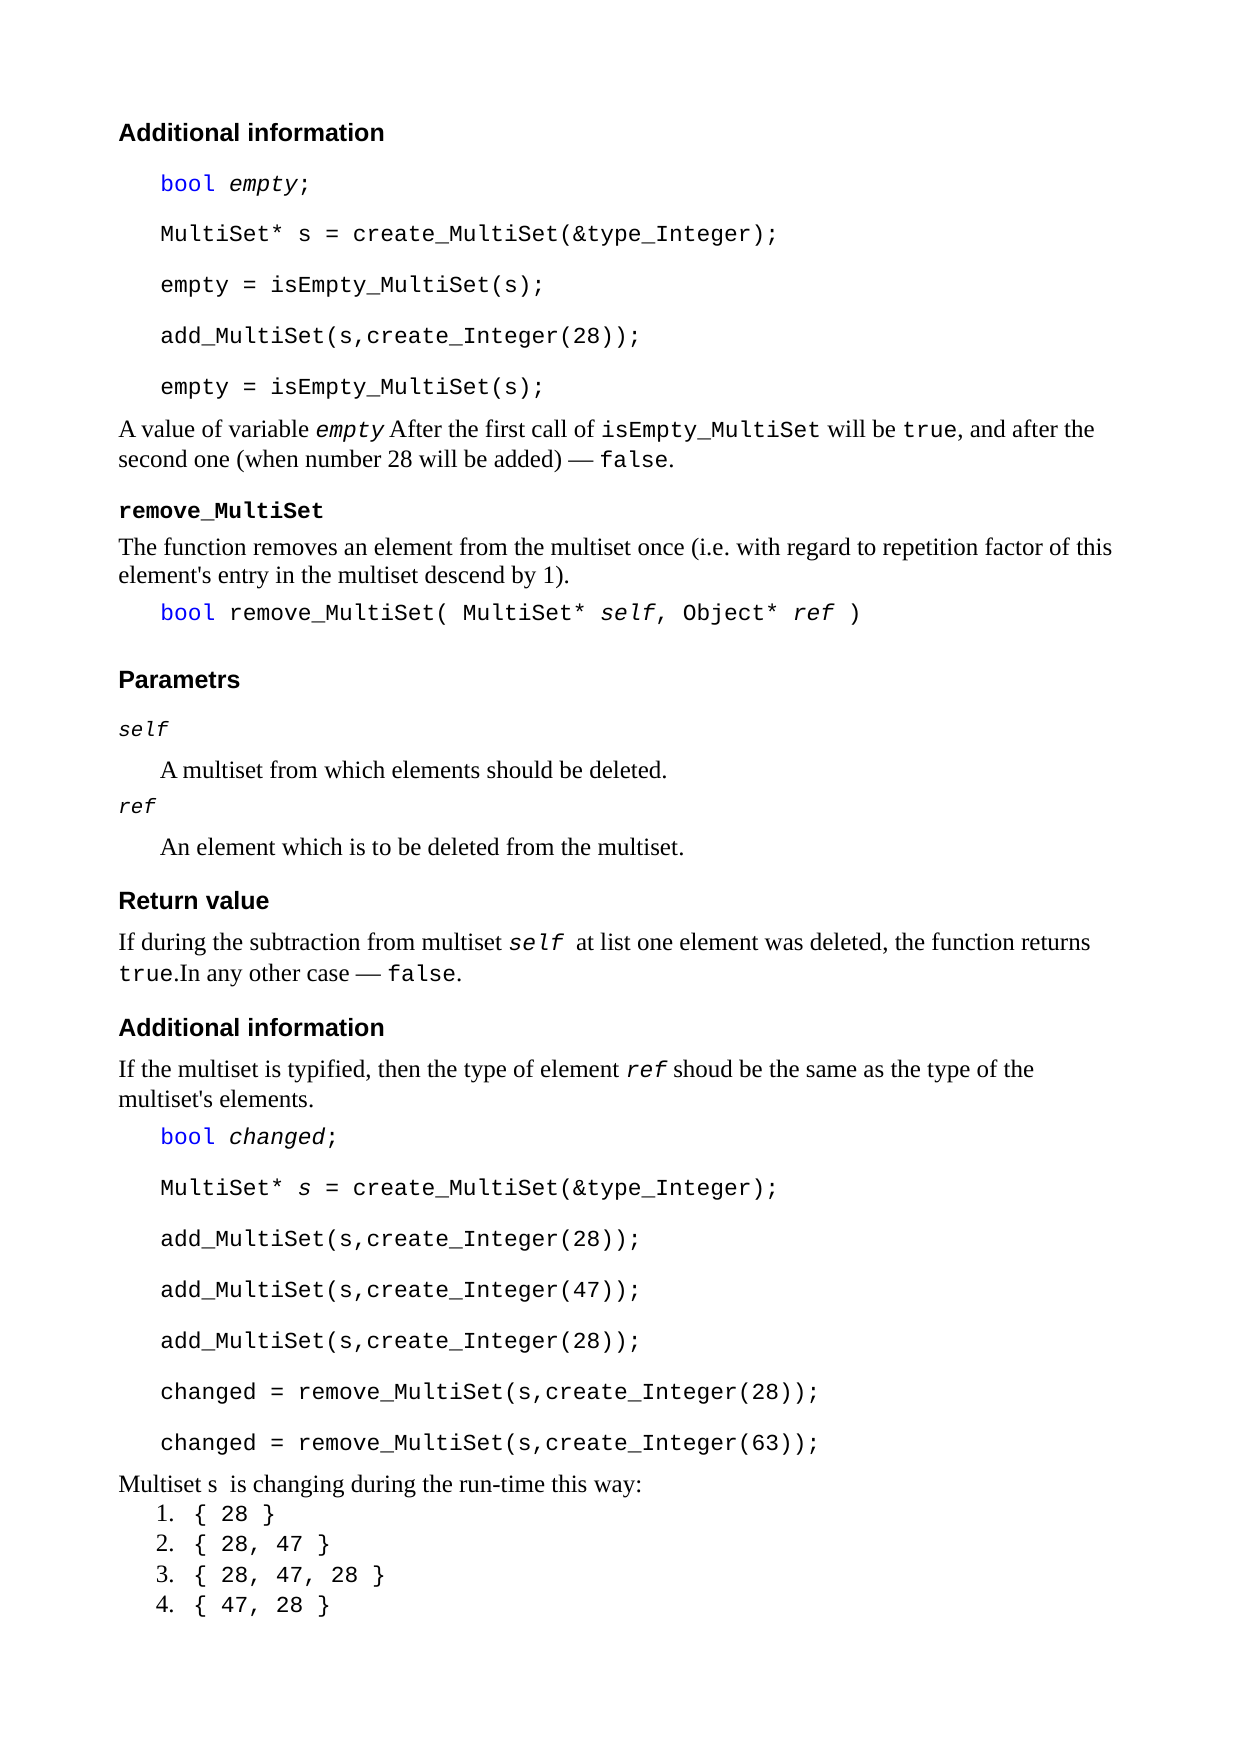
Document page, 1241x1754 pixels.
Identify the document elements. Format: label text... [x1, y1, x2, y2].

text MultiSet* s = create_MultiSet(&type_Integer); [160, 223, 1122, 249]
text If during the subtraction from multiset self at list one element was deleted, the function returns true.In any other case — false. [118, 927, 1122, 988]
text changed = remove_MultiSet(s,create_Integer(63)); [160, 1431, 1122, 1457]
text changed = remove_MultiSet(s,create_Integer(28)); [160, 1380, 1122, 1406]
list { 28, 47 } [156, 1528, 1122, 1559]
text add_MultiSet(s,create_Integer(47)); [160, 1278, 1122, 1304]
text empty = isEmpty_MultiSet(s); [160, 274, 1122, 300]
text empty = isEmpty_MultiSet(s); [160, 376, 1122, 402]
text An element which is to be deleted from the multiset. [159, 832, 1122, 861]
subtitle remove_MultiSet [118, 499, 1122, 525]
list { 28, 47, 28 } [156, 1559, 1122, 1589]
subtitle Parametrs [118, 665, 1122, 694]
text MultiSet* s = create_MultiSet(&type_Integer); [160, 1176, 1122, 1202]
text self [118, 719, 1122, 742]
list { 47, 28 } [156, 1589, 1122, 1619]
text bool empty; [160, 172, 1122, 198]
subtitle Additional information [118, 118, 1122, 147]
text bool changed; [160, 1126, 1122, 1151]
text add_MultiSet(s,create_Integer(28)); [160, 1329, 1122, 1355]
text A multiset from which elements should be deleted. [159, 755, 1122, 784]
subtitle Additional information [118, 1013, 1122, 1042]
text add_MultiSet(s,create_Integer(28)); [160, 325, 1122, 351]
text ref [118, 796, 1122, 820]
list { 28 } [156, 1498, 1122, 1528]
subtitle Return value [118, 886, 1122, 915]
text Multiset s is changing during the run-time this way: [118, 1469, 1122, 1498]
text If the multiset is typified, then the type of element ref shoud be the same as the type of the multiset's elements. [118, 1054, 1122, 1113]
text A value of variable empty After the first call of isEmpty_MultiSet will be true, and after the second one (when number 28 will be added) — false. [118, 414, 1122, 474]
text The function removes an element from the multiset once (i.e. with regard to repetition factor of this element's entry in the multiset descend by 1). [118, 532, 1122, 589]
text add_MultiSet(s,create_Integer(28)); [160, 1227, 1122, 1253]
text bool remove_MultiSet( MultiSet* self, Object* ref ) [160, 602, 1122, 628]
